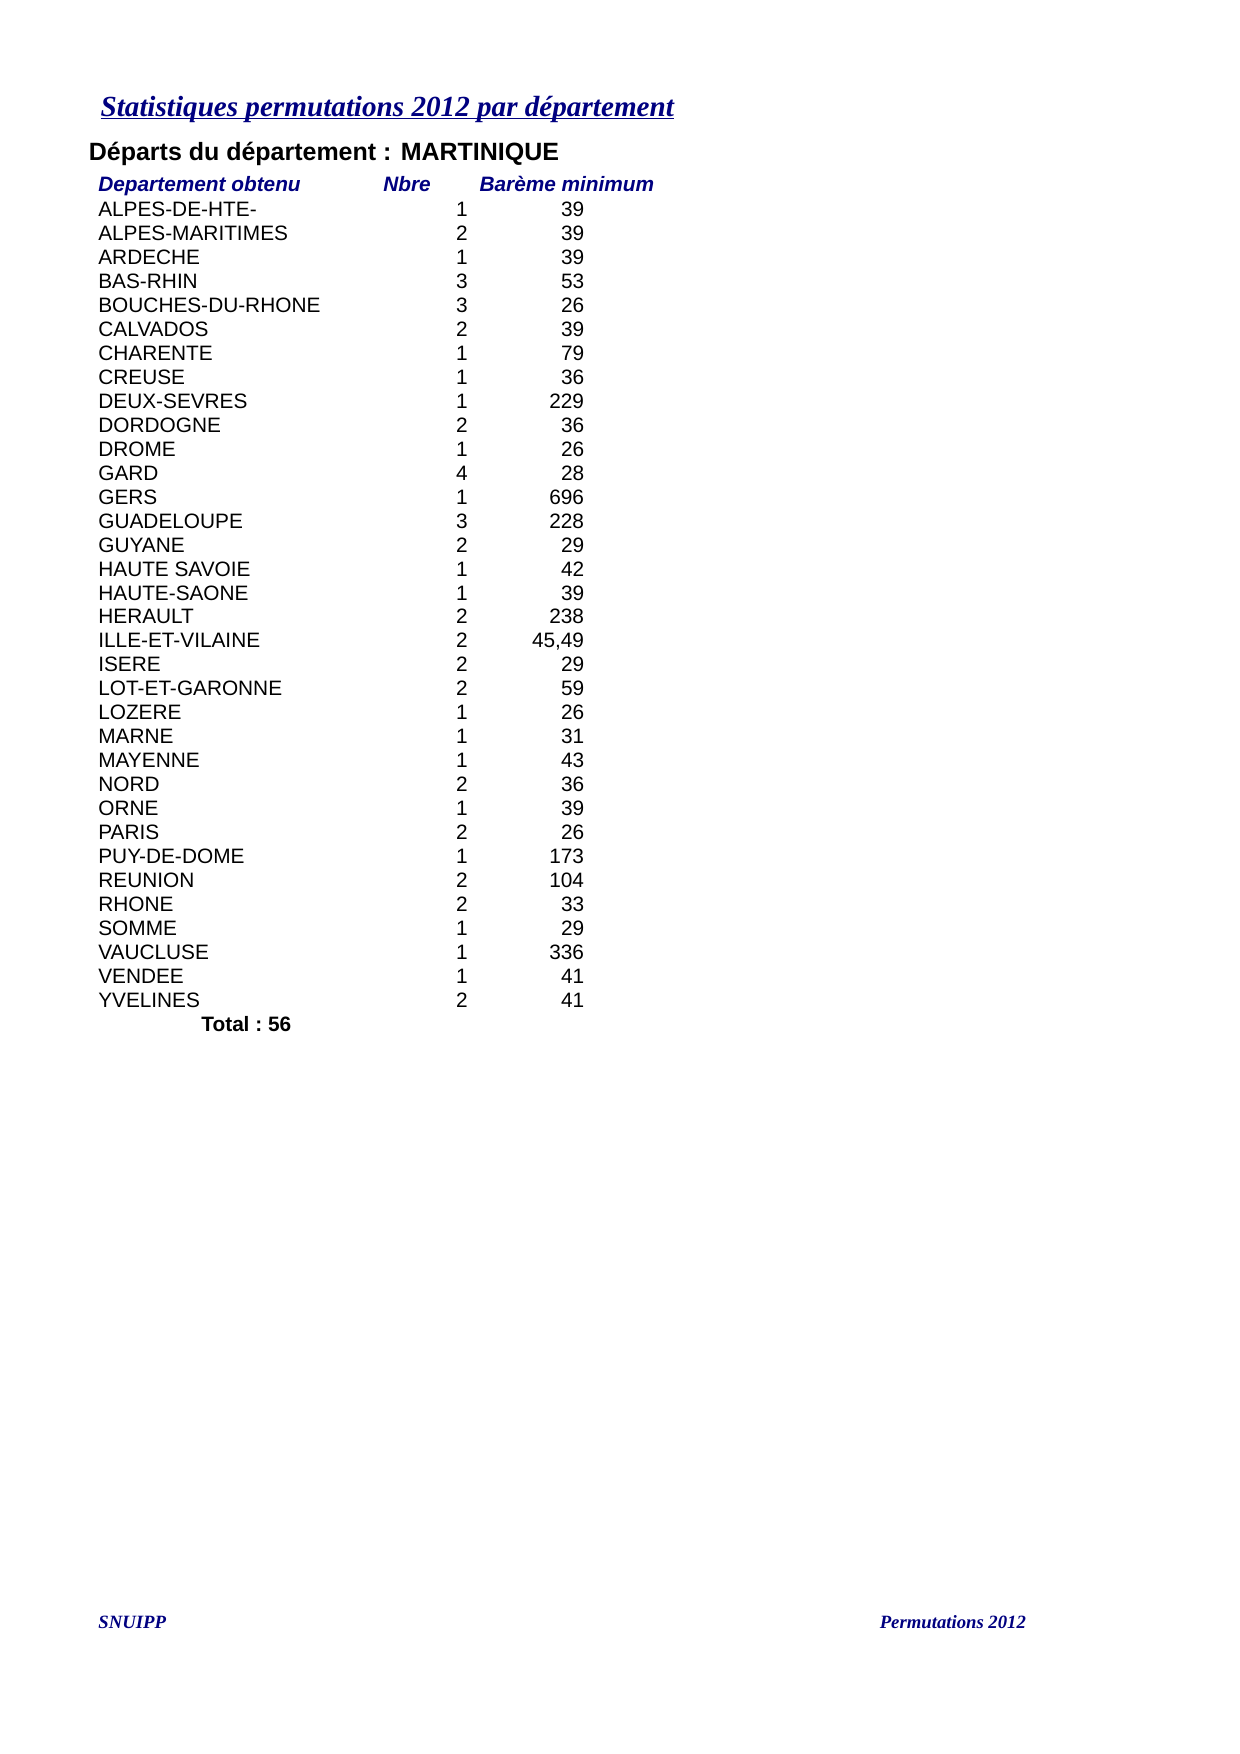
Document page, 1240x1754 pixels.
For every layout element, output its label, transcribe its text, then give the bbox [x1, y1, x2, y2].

text VENDEE 1 41 [89, 964, 1151, 988]
text HAUTE-SAONE 1 39 [89, 580, 1151, 604]
text Statistiques permutations 2012 par département [89, 89, 1151, 122]
text Total : 56 [89, 1012, 1151, 1036]
text HAUTE SAVOIE 1 42 [89, 556, 1151, 580]
text ISERE 2 29 [89, 652, 1151, 676]
text GERS 1 696 [89, 484, 1151, 508]
text NORD 2 36 [89, 772, 1151, 796]
text BOUCHES-DU-RHONE 3 26 [89, 293, 1151, 317]
text MARNE 1 31 [89, 724, 1151, 748]
text VAUCLUSE 1 336 [89, 940, 1151, 964]
text ILLE-ET-VILAINE 2 45,49 [89, 628, 1151, 652]
text MAYENNE 1 43 [89, 748, 1151, 772]
text REUNION 2 104 [89, 868, 1151, 892]
text SNUIPP Permutations 2012 [89, 1611, 1151, 1633]
text RHONE 2 33 [89, 892, 1151, 916]
text CHARENTE 1 79 [89, 341, 1151, 365]
text GUADELOUPE 3 228 [89, 508, 1151, 532]
text PUY-DE-DOME 1 173 [89, 844, 1151, 868]
text PARIS 2 26 [89, 820, 1151, 844]
text SOMME 1 29 [89, 916, 1151, 940]
text DROME 1 26 [89, 437, 1151, 461]
text CREUSE 1 36 [89, 365, 1151, 389]
text LOZERE 1 26 [89, 700, 1151, 724]
text Departement obtenu Nbre Barème minimum [89, 172, 1151, 196]
text HERAULT 2 238 [89, 604, 1151, 628]
text LOT-ET-GARONNE 2 59 [89, 676, 1151, 700]
text BAS-RHIN 3 53 [89, 269, 1151, 293]
text ARDECHE 1 39 [89, 245, 1151, 269]
text DEUX-SEVRES 1 229 [89, 389, 1151, 413]
text DORDOGNE 2 36 [89, 413, 1151, 437]
text YVELINES 2 41 [89, 988, 1151, 1012]
text ORNE 1 39 [89, 796, 1151, 820]
text ALPES-MARITIMES 2 39 [89, 221, 1151, 245]
text ALPES-DE-HTE- 1 39 [89, 197, 1151, 221]
text GUYANE 2 29 [89, 532, 1151, 556]
text GARD 4 28 [89, 461, 1151, 484]
text Départs du département : MARTINIQUE [89, 137, 1151, 166]
text CALVADOS 2 39 [89, 317, 1151, 341]
